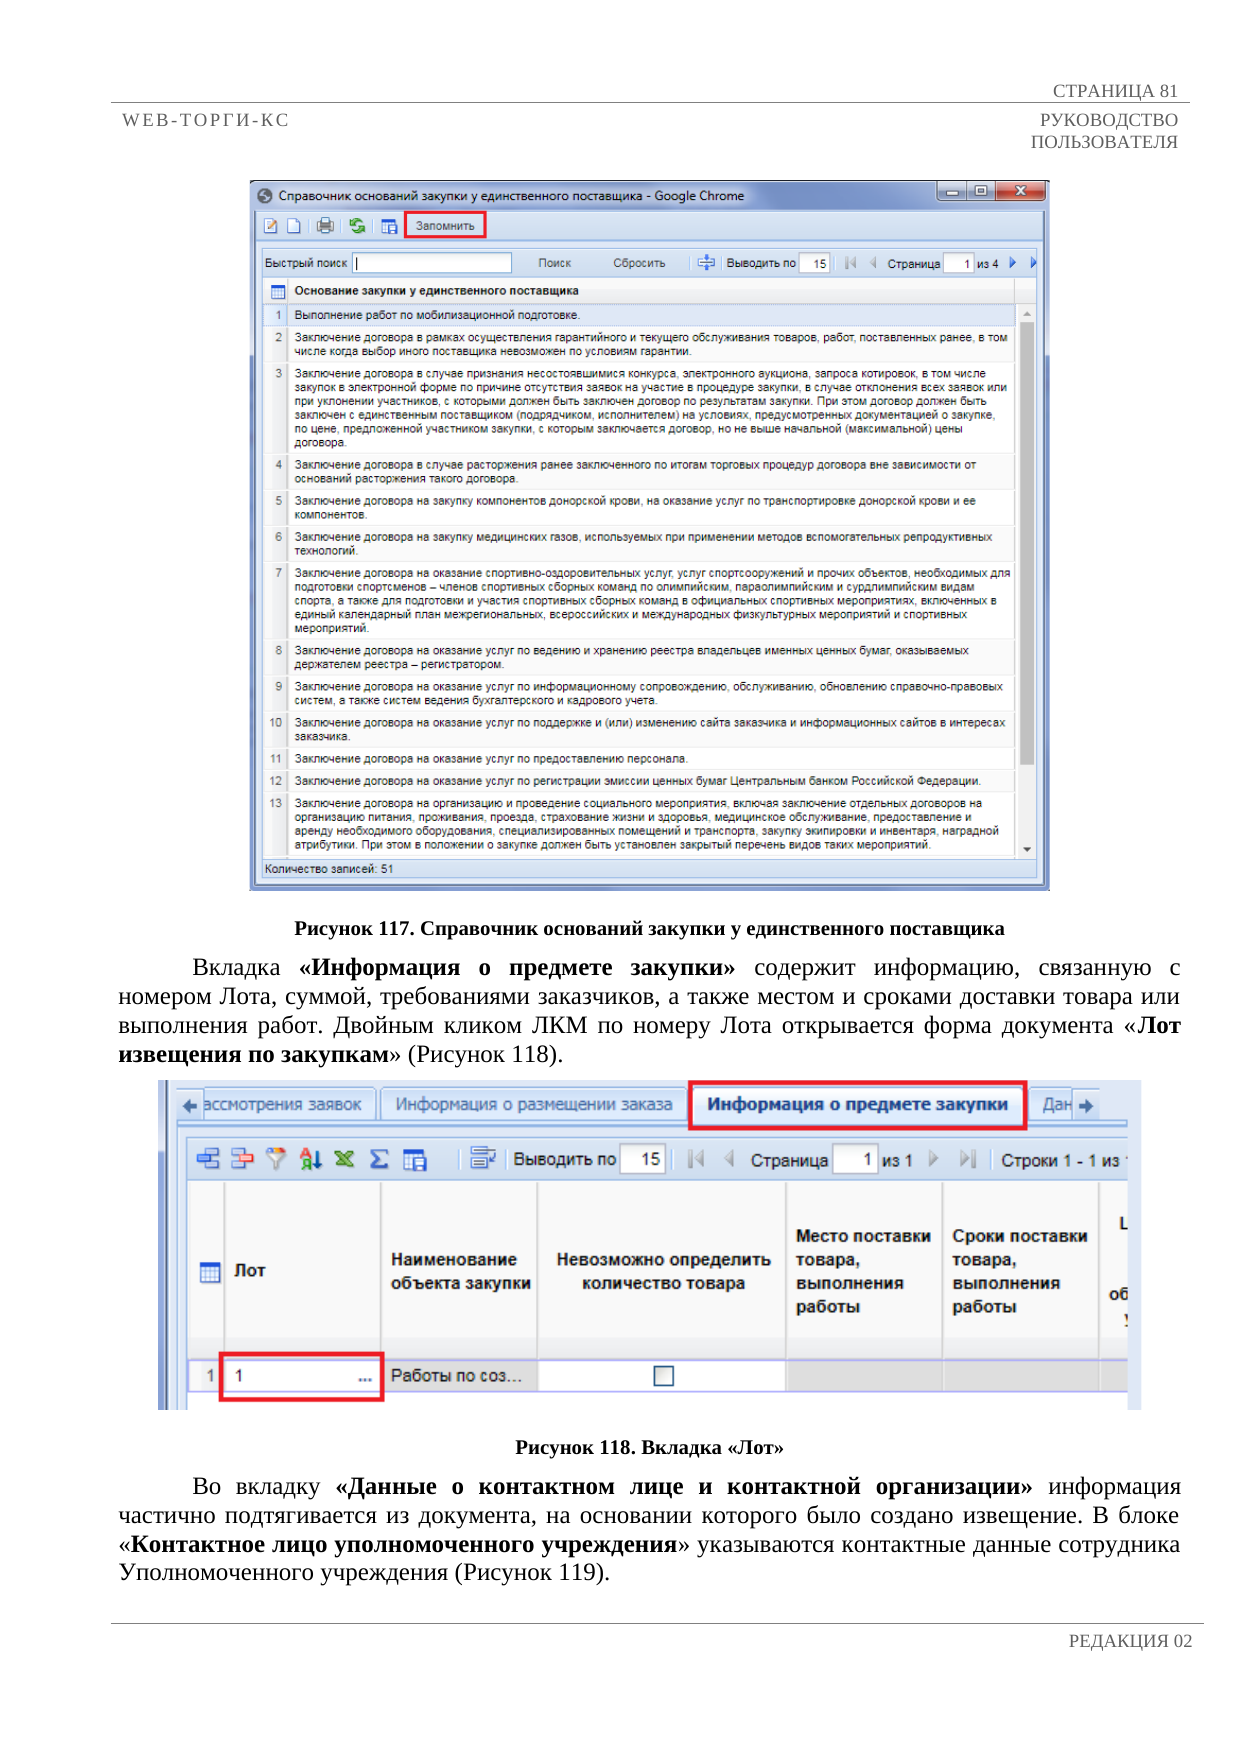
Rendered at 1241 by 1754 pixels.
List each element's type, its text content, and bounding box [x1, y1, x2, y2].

text Во вкладку «Данные о контактном лице и контактной организации» информация частично подтягивается из документа, на основании которого было создано извещение. В блоке «Контактное лицо уполномоченного учреждения» указываются контактные данные сотрудника Уполномоченного учреждения (Рисунок 119). [118, 1471, 1181, 1586]
text Рисунок 117. Справочник оснований закупки у единственного поставщика [118, 916, 1181, 940]
text Рисунок 118. Вкладка «Лот» [118, 1435, 1181, 1459]
text Вкладка «Информация о предмете закупки» содержит информацию, связанную с номером Лота, суммой, требованиями заказчиков, а также местом и сроками доставки товара или выполнения работ. Двойным кликом ЛКМ по номеру Лота открывается форма документа «Лот извещения по закупкам» (Рисунок 118). [118, 952, 1181, 1067]
